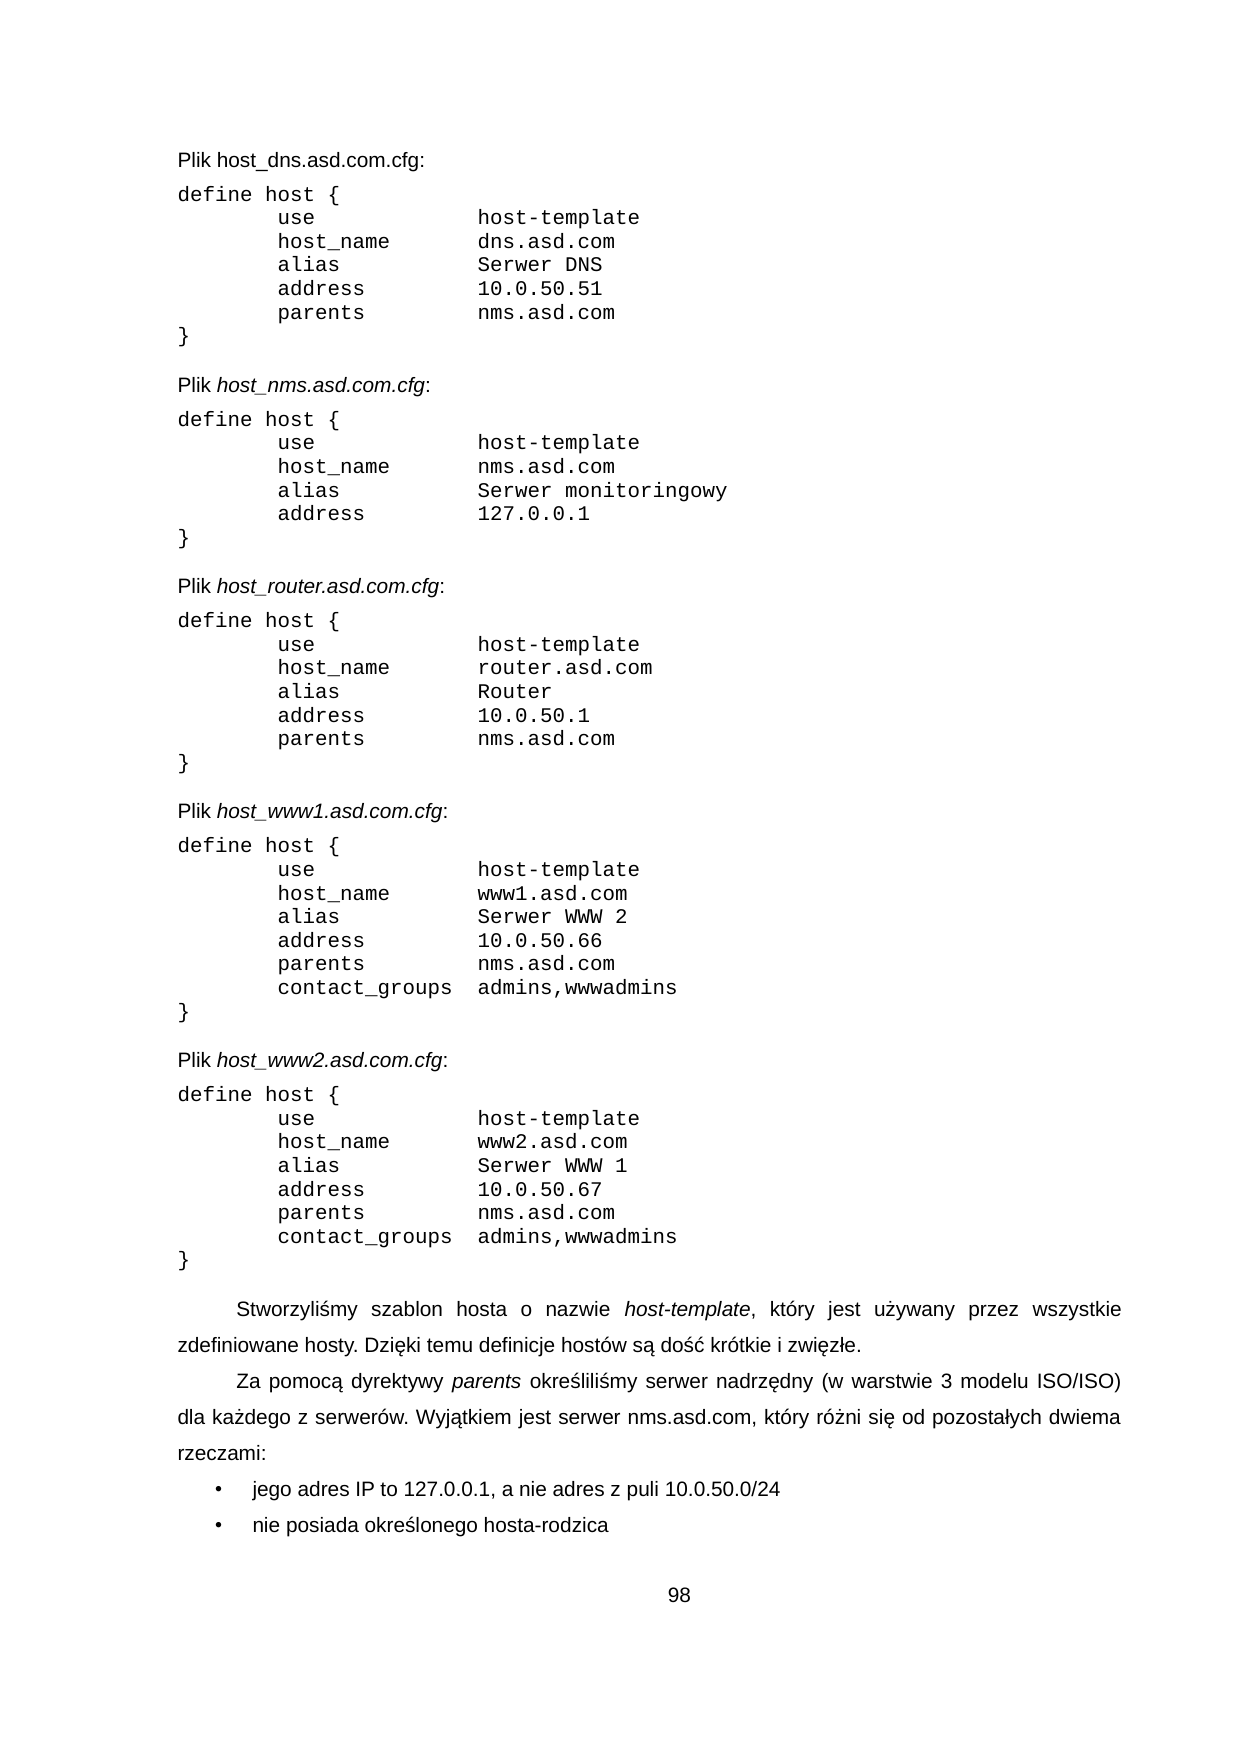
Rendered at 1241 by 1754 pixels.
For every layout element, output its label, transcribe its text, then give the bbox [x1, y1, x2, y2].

text } [177, 325, 1122, 349]
text host_name www2.asd.com [177, 1131, 1122, 1155]
text address 10.0.50.1 [177, 705, 1122, 728]
text define host { [177, 610, 1122, 634]
text alias Serwer WWW 2 [177, 906, 1122, 930]
text define host { [177, 835, 1122, 859]
text use host-template [177, 634, 1122, 657]
text parents nms.asd.com [177, 302, 1122, 325]
text alias Serwer DNS [177, 254, 1122, 278]
text contact_groups admins,wwwadmins [177, 1226, 1122, 1249]
text address 10.0.50.67 [177, 1178, 1122, 1202]
text Plik host_dns.asd.com.cfg: [177, 148, 1122, 172]
text address 127.0.0.1 [177, 503, 1122, 527]
text define host { [177, 409, 1122, 432]
text } [177, 752, 1122, 776]
text contact_groups admins,wwwadmins [177, 977, 1122, 1001]
text Stworzyliśmy szablon hosta o nazwie host-template, który jest używany przez wszystkie zdefiniowane hosty. Dzięki temu definicje hostów są dość krótkie i zwięzłe. [177, 1297, 1122, 1357]
text use host-template [177, 1108, 1122, 1131]
text alias Router [177, 681, 1122, 705]
text address 10.0.50.66 [177, 930, 1122, 953]
text parents nms.asd.com [177, 728, 1122, 752]
text } [177, 1001, 1122, 1024]
text Plik host_nms.asd.com.cfg: [177, 373, 1122, 397]
text parents nms.asd.com [177, 1202, 1122, 1226]
text Plik host_router.asd.com.cfg: [177, 574, 1122, 598]
text alias Serwer monitoringowy [177, 479, 1122, 503]
text } [177, 1249, 1122, 1273]
text address 10.0.50.51 [177, 278, 1122, 302]
text alias Serwer WWW 1 [177, 1155, 1122, 1178]
text Plik host_www1.asd.com.cfg: [177, 799, 1122, 823]
text Plik host_www2.asd.com.cfg: [177, 1048, 1122, 1072]
text define host { [177, 183, 1122, 207]
list jego adres IP to 127.0.0.1, a nie adres z puli 10.0.50.0/24 [215, 1476, 1122, 1501]
text host_name nms.asd.com [177, 456, 1122, 479]
text parents nms.asd.com [177, 953, 1122, 977]
text use host-template [177, 432, 1122, 456]
text host_name dns.asd.com [177, 231, 1122, 254]
text host_name router.asd.com [177, 657, 1122, 681]
text Za pomocą dyrektywy parents określiliśmy serwer nadrzędny (w warstwie 3 modelu ISO/ISO) dla każdego z serwerów. Wyjątkiem jest serwer nms.asd.com, który różni się od pozostałych dwiema rzeczami: [177, 1369, 1122, 1464]
text } [177, 527, 1122, 551]
text host_name www1.asd.com [177, 882, 1122, 906]
text use host-template [177, 207, 1122, 231]
text define host { [177, 1084, 1122, 1108]
text use host-template [177, 859, 1122, 882]
list nie posiada określonego hosta-rodzica [215, 1512, 1122, 1537]
